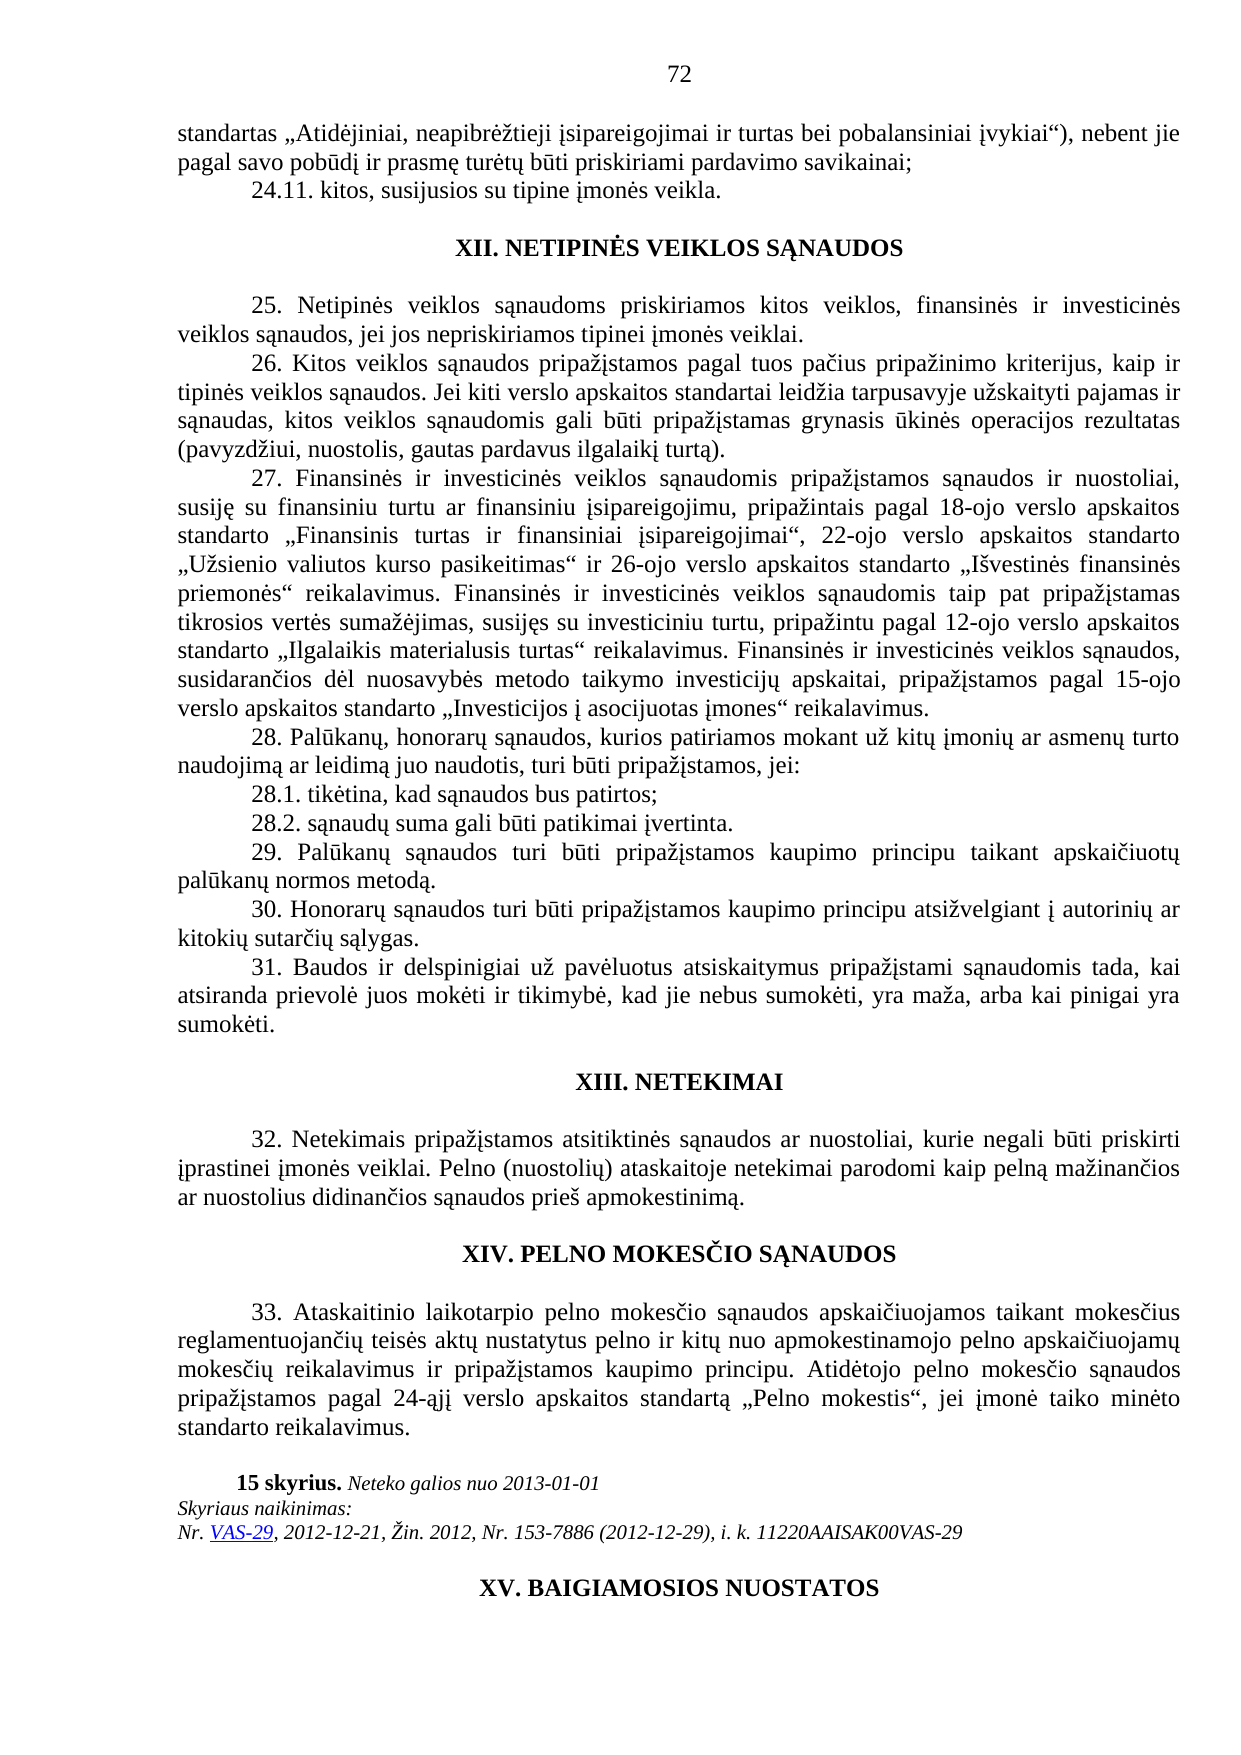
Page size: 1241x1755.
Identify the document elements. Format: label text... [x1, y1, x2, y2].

text 33. Ataskaitinio laikotarpio pelno mokesčio sąnaudos apskaičiuojamos taikant mokesčius reglamentuojančių teisės aktų nustatytus pelno ir kitų nuo apmokestinamojo pelno apskaičiuojamų mokesčių reikalavimus ir pripažįstamos kaupimo principu. Atidėtojo pelno mokesčio sąnaudos pripažįstamos pagal 24-ąjį verslo apskaitos standartą „Pelno mokestis“, jei įmonė taiko minėto standarto reikalavimus. [177, 1297, 1181, 1441]
text 31. Baudos ir delspinigiai už pavėluotus atsiskaitymus pripažįstami sąnaudomis tada, kai atsiranda prievolė juos mokėti ir tikimybė, kad jie nebus sumokėti, yra maža, arba kai pinigai yra sumokėti. [177, 952, 1181, 1038]
text 32. Netekimais pripažįstamos atsitiktinės sąnaudos ar nuostoliai, kurie negali būti priskirti įprastinei įmonės veiklai. Pelno (nuostolių) ataskaitoje netekimai parodomi kaip pelną mažinančios ar nuostolius didinančios sąnaudos prieš apmokestinimą. [177, 1124, 1181, 1211]
text Nr. VAS-29, 2012-12-21, Žin. 2012, Nr. 153-7886 (2012-12-29), i. k. 11220AAISAK00VAS-29 [177, 1520, 1181, 1544]
text XV. BAIGIAMOSIOS NUOSTATOS [177, 1573, 1181, 1601]
text 24.11. kitos, susijusios su tipine įmonės veikla. [177, 176, 1181, 204]
text XIV. PELNO MOKESČIO SĄNAUDOS [177, 1239, 1181, 1268]
text 28. Palūkanų, honorarų sąnaudos, kurios patiriamos mokant už kitų įmonių ar asmenų turto naudojimą ar leidimą juo naudotis, turi būti pripažįstamos, jei: [177, 722, 1181, 779]
text 28.1. tikėtina, kad sąnaudos bus patirtos; [177, 779, 1181, 808]
text Skyriaus naikinimas: [177, 1496, 1181, 1520]
text 27. Finansinės ir investicinės veiklos sąnaudomis pripažįstamos sąnaudos ir nuostoliai, susiję su finansiniu turtu ar finansiniu įsipareigojimu, pripažintais pagal 18-ojo verslo apskaitos standarto „Finansinis turtas ir finansiniai įsipareigojimai“, 22-ojo verslo apskaitos standarto „Užsienio valiutos kurso pasikeitimas“ ir 26-ojo verslo apskaitos standarto „Išvestinės finansinės priemonės“ reikalavimus. Finansinės ir investicinės veiklos sąnaudomis taip pat pripažįstamas tikrosios vertės sumažėjimas, susijęs su investiciniu turtu, pripažintu pagal 12-ojo verslo apskaitos standarto „Ilgalaikis materialusis turtas“ reikalavimus. Finansinės ir investicinės veiklos sąnaudos, susidarančios dėl nuosavybės metodo taikymo investicijų apskaitai, pripažįstamos pagal 15-ojo verslo apskaitos standarto „Investicijos į asocijuotas įmones“ reikalavimus. [177, 463, 1181, 722]
text 30. Honorarų sąnaudos turi būti pripažįstamos kaupimo principu atsižvelgiant į autorinių ar kitokių sutarčių sąlygas. [177, 894, 1181, 952]
text 28.2. sąnaudų suma gali būti patikimai įvertinta. [177, 808, 1181, 837]
text 29. Palūkanų sąnaudos turi būti pripažįstamos kaupimo principu taikant apskaičiuotų palūkanų normos metodą. [177, 837, 1181, 894]
text XIII. NETEKIMAI [177, 1067, 1181, 1096]
text 26. Kitos veiklos sąnaudos pripažįstamos pagal tuos pačius pripažinimo kriterijus, kaip ir tipinės veiklos sąnaudos. Jei kiti verslo apskaitos standartai leidžia tarpusavyje užskaityti pajamas ir sąnaudas, kitos veiklos sąnaudomis gali būti pripažįstamas grynasis ūkinės operacijos rezultatas (pavyzdžiui, nuostolis, gautas pardavus ilgalaikį turtą). [177, 348, 1181, 463]
text standartas „Atidėjiniai, neapibrėžtieji įsipareigojimai ir turtas bei pobalansiniai įvykiai“), nebent jie pagal savo pobūdį ir prasmę turėtų būti priskiriami pardavimo savikainai; [177, 118, 1181, 176]
text 15 skyrius. Neteko galios nuo 2013-01-01 [177, 1469, 1181, 1496]
text XII. NETIPINĖS VEIKLOS SĄNAUDOS [177, 233, 1181, 262]
text 25. Netipinės veiklos sąnaudoms priskiriamos kitos veiklos, finansinės ir investicinės veiklos sąnaudos, jei jos nepriskiriamos tipinei įmonės veiklai. [177, 291, 1181, 348]
